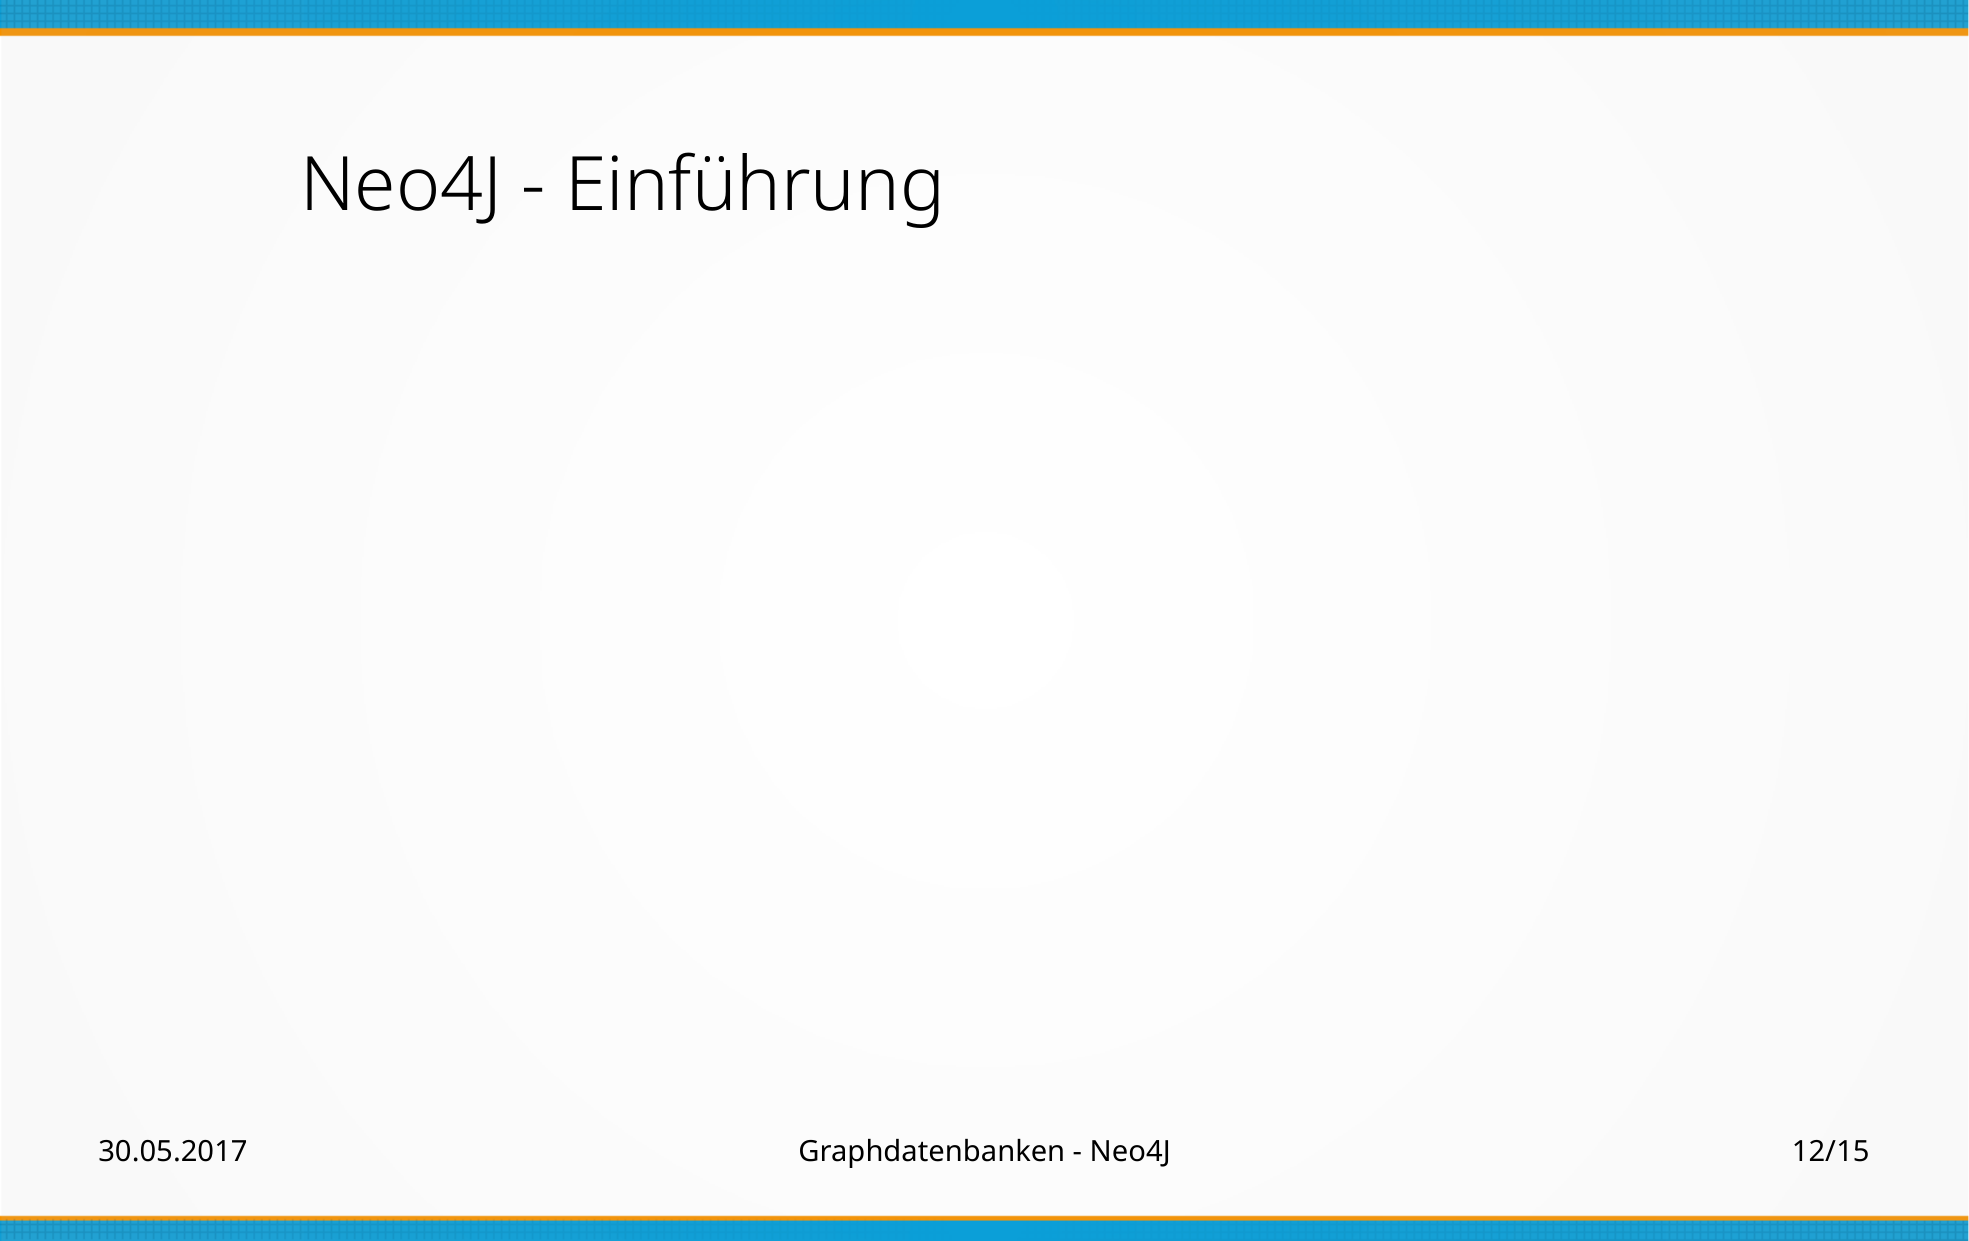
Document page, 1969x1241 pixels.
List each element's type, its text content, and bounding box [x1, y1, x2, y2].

title Neo4J - Einführung [300, 77, 1687, 286]
picture [0, 0, 1969, 1241]
